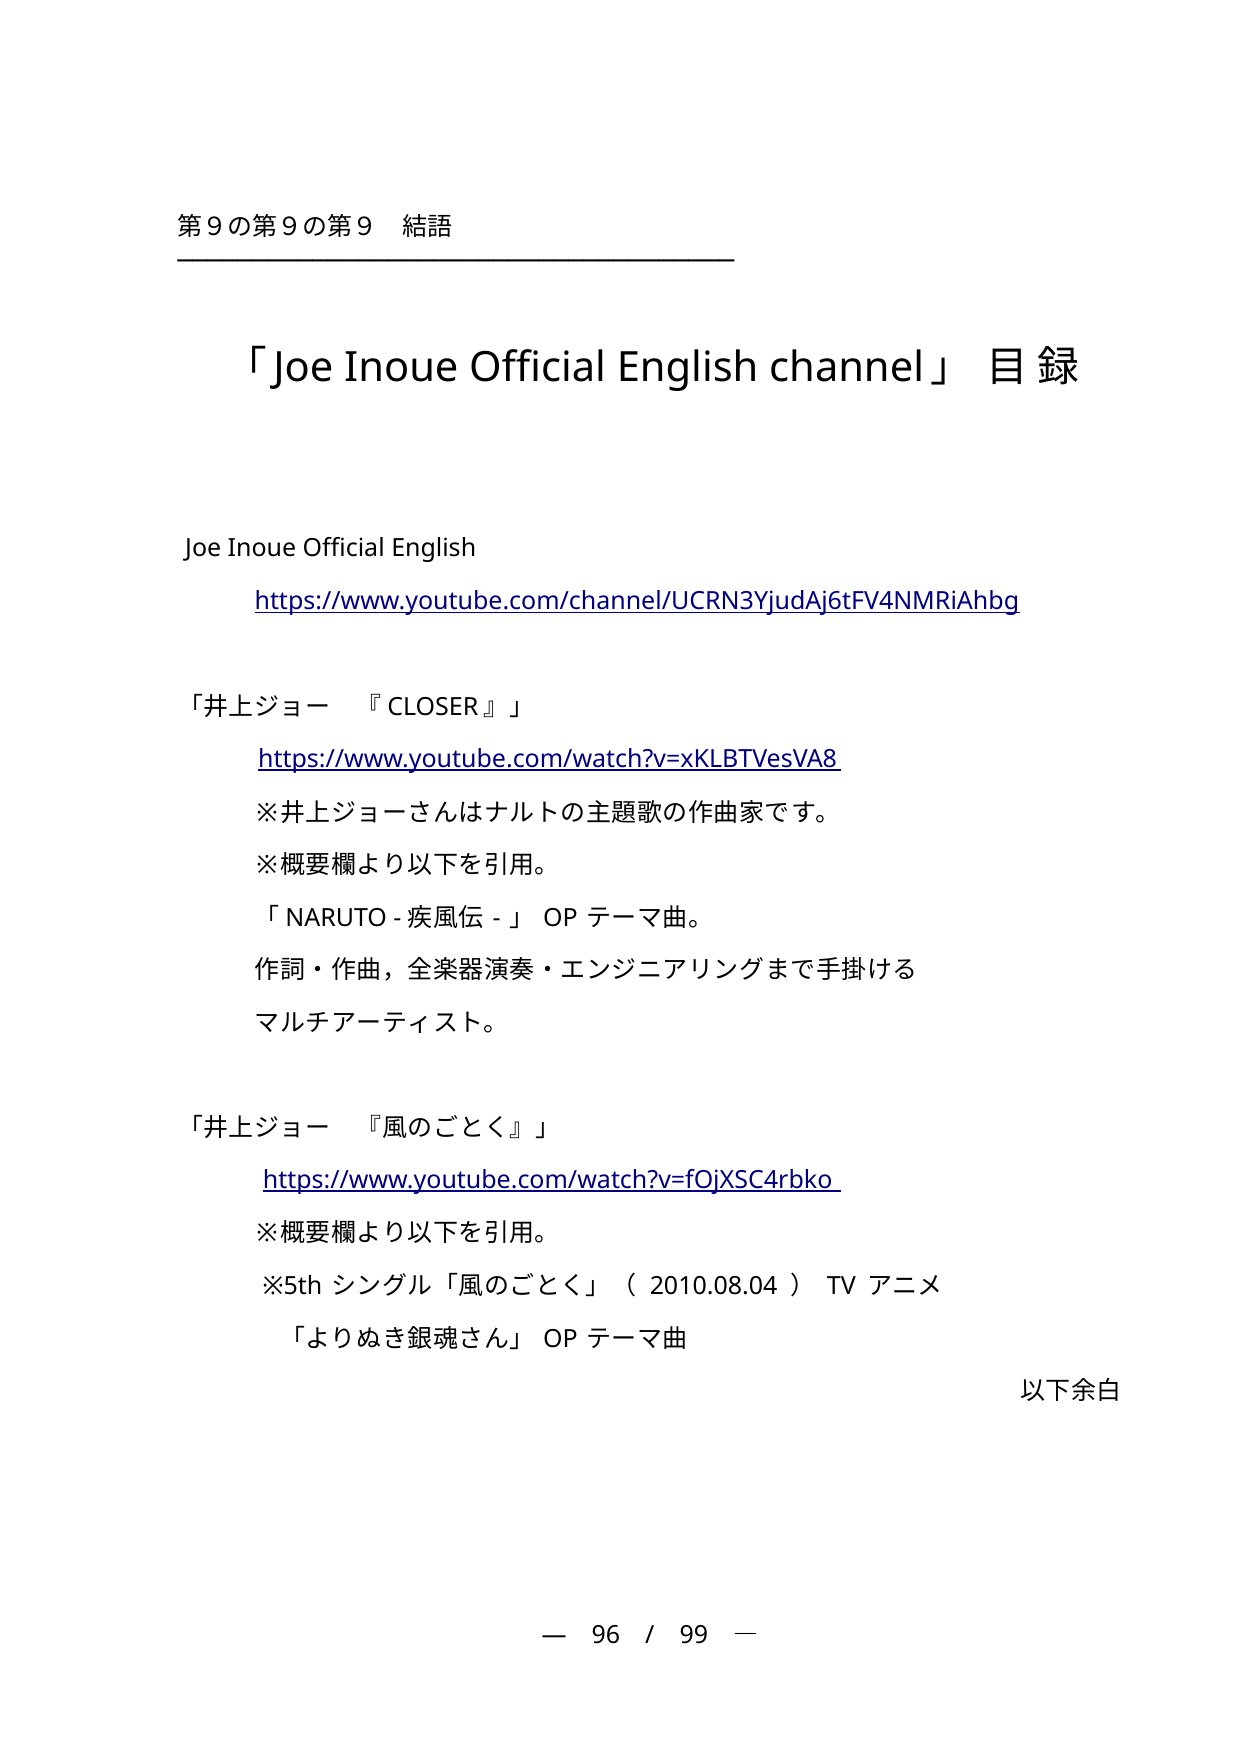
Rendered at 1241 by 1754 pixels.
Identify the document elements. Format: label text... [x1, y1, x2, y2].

text https://www.youtube.com/watch?v=xKLBTVesVA8 [243, 731, 1122, 784]
text 「Joe Inoue Official English channel」目録 [177, 310, 1122, 416]
text マルチアーティスト。 [243, 994, 1122, 1047]
text ※概要欄より以下を引用。 [243, 836, 1122, 889]
text 「井上ジョー 『CLOSER』」 [177, 679, 1122, 731]
text ※5thシングル「風のごとく」（2010.08.04）TVアニメ [243, 1257, 1122, 1310]
text https://www.youtube.com/watch?v=fOjXSC4rbko [243, 1152, 1122, 1205]
text 「NARUTO -疾風伝-」OPテーマ曲。 [243, 889, 1122, 942]
text 以下余白 [177, 1362, 1122, 1415]
text ※概要欄より以下を引用。 [243, 1205, 1122, 1257]
text https://www.youtube.com/channel/UCRN3YjudAj6tFV4NMRiAhbg [243, 573, 1122, 626]
text 「井上ジョー 『風のごとく』」 [177, 1099, 1122, 1152]
text 「よりぬき銀魂さん」OPテーマ曲 [243, 1310, 1122, 1362]
text 作詞・作曲，全楽器演奏・エンジニアリングまで手掛ける [243, 942, 1122, 994]
text ※井上ジョーさんはナルトの主題歌の作曲家です。 [243, 784, 1122, 836]
text Joe Inoue Official English [177, 521, 1122, 573]
